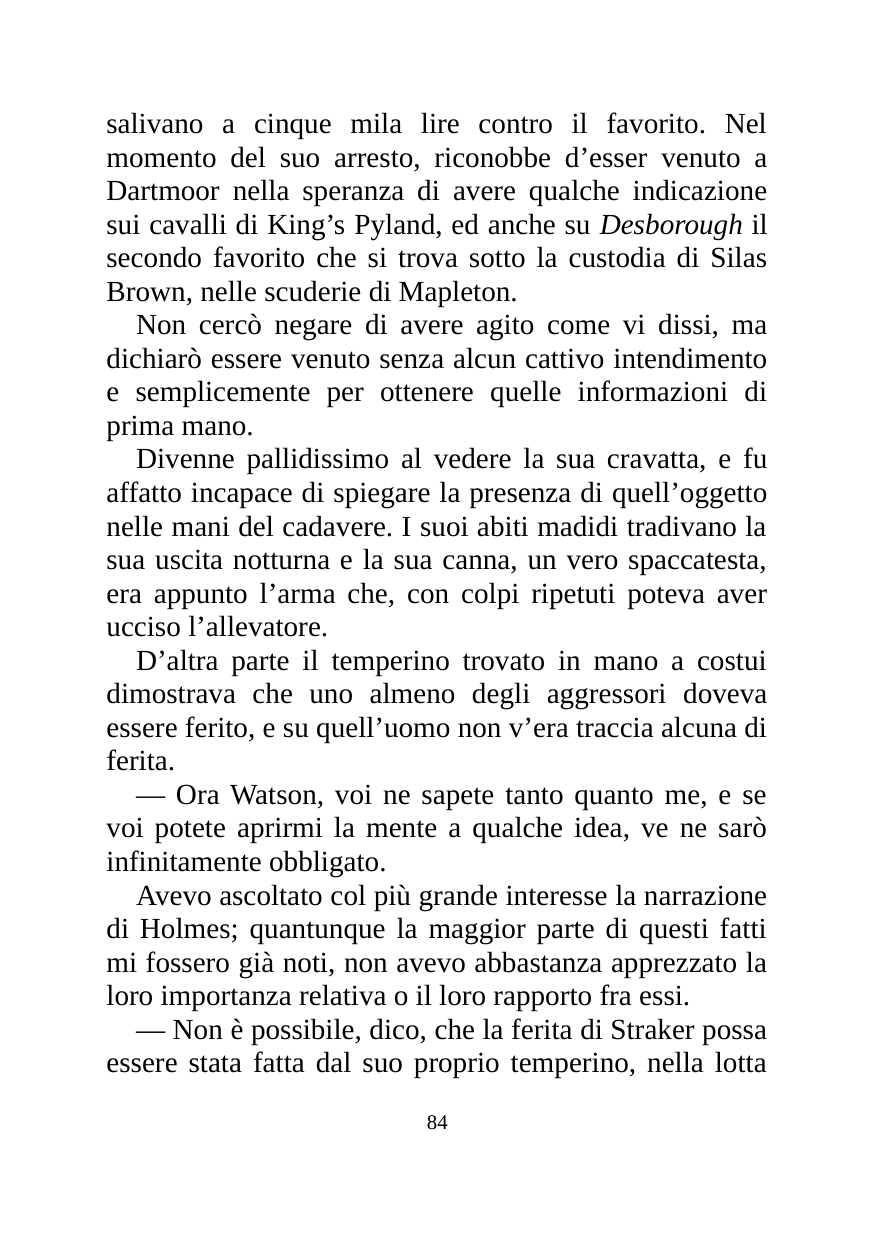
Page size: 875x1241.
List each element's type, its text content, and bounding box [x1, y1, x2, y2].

text Avevo ascoltato col più grande interesse la narrazione di Holmes; quantunque la maggior parte di questi fatti mi fossero già noti, non avevo abbastanza apprezzato la loro importanza relativa o il loro rapporto fra essi. [106, 878, 768, 1012]
text — Non è possibile, dico, che la ferita di Straker possa essere stata fatta dal suo proprio temperino, nella lotta [106, 1012, 768, 1079]
text Non cercò negare di avere agito come vi dissi, ma dichiarò essere venuto senza alcun cattivo intendimento e semplicemente per ottenere quelle informazioni di prima mano. [106, 307, 768, 442]
text salivano a cinque mila lire contro il favorito. Nel momento del suo arresto, riconobbe d’esser venuto a Dartmoor nella speranza di avere qualche indicazione sui cavalli di King’s Pyland, ed anche su Desborough il secondo favorito che si trova sotto la custodia di Silas Brown, nelle scuderie di Mapleton. [106, 106, 768, 307]
text Divenne pallidissimo al vedere la sua cravatta, e fu affatto incapace di spiegare la presenza di quell’oggetto nelle mani del cadavere. I suoi abiti madidi tradivano la sua uscita notturna e la sua canna, un vero spaccatesta, era appunto l’arma che, con colpi ripetuti poteva aver ucciso l’allevatore. [106, 442, 768, 643]
text D’altra parte il temperino trovato in mano a costui dimostrava che uno almeno degli aggressori doveva essere ferito, e su quell’uomo non v’era traccia alcuna di ferita. [106, 643, 768, 777]
text — Ora Watson, voi ne sapete tanto quanto me, e se voi potete aprirmi la mente a qualche idea, ve ne sarò infinitamente obbligato. [106, 777, 768, 878]
